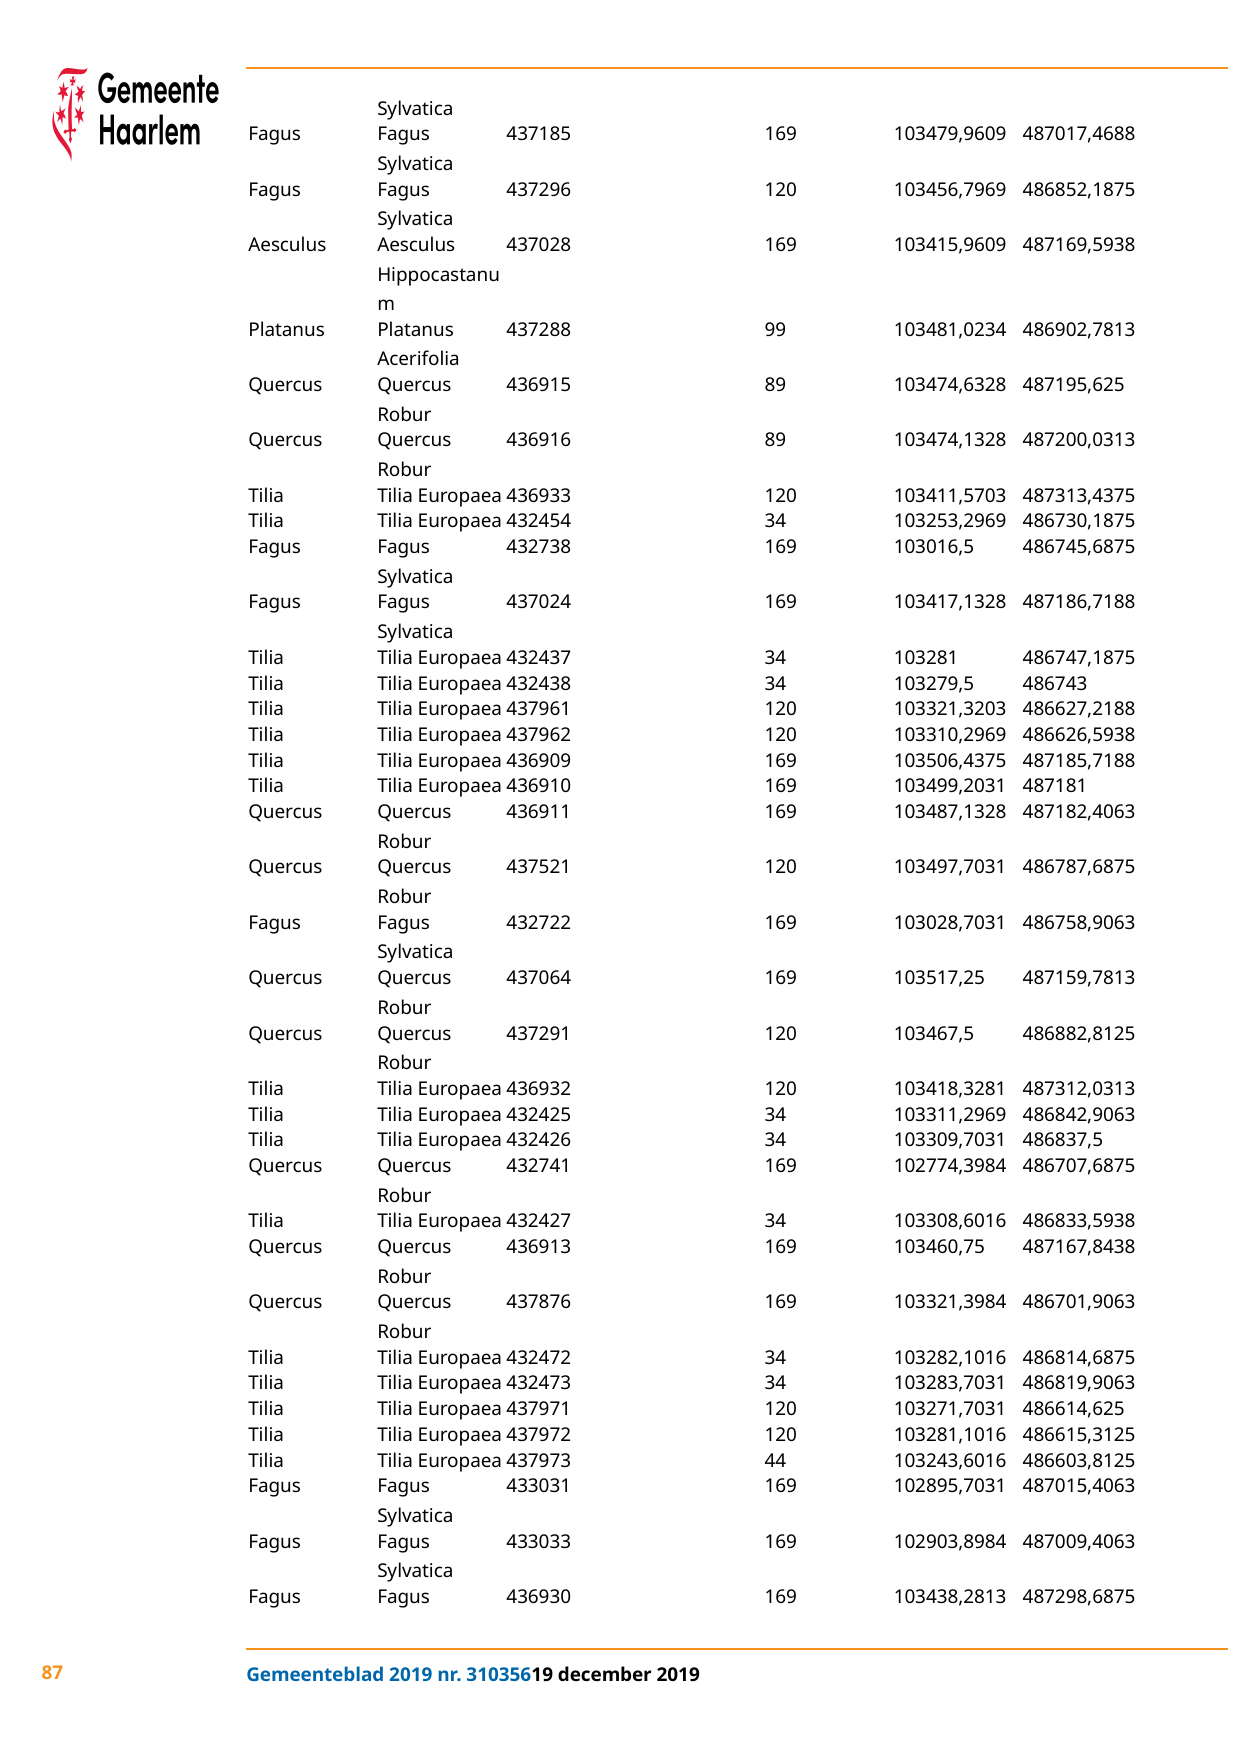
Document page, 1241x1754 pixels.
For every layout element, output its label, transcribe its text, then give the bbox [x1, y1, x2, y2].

table_cell [635, 909, 764, 964]
table_cell [635, 427, 764, 482]
table_cell 120 [764, 482, 893, 508]
table_cell 103311,2969 [894, 1101, 1022, 1126]
table_cell 103411,5703 [894, 482, 1022, 508]
table_cell Tilia [248, 1101, 377, 1126]
table_cell Tilia [248, 1395, 377, 1421]
table_cell 432425 [506, 1101, 635, 1126]
table_cell 103016,5 [894, 534, 1022, 589]
table_cell 487185,7188 [1023, 747, 1152, 773]
table_cell 486837,5 [1023, 1126, 1152, 1152]
table_cell 103474,1328 [894, 427, 1022, 482]
table_cell Tilia Europaea [377, 1126, 506, 1152]
table_cell 437961 [506, 696, 635, 721]
table_cell Platanus [248, 316, 377, 371]
table_cell Tilia Europaea [377, 773, 506, 798]
table_cell 486758,9063 [1023, 909, 1152, 964]
table_cell [635, 696, 764, 721]
table_cell Fagus [248, 909, 377, 964]
table_cell Tilia Europaea [377, 1344, 506, 1369]
table_cell 169 [764, 773, 893, 798]
table_cell [635, 1447, 764, 1472]
table_cell Tilia Europaea [377, 1421, 506, 1447]
table_cell Tilia [248, 508, 377, 533]
table_cell 103308,6016 [894, 1208, 1022, 1233]
table_cell 487015,4063 [1023, 1473, 1152, 1528]
table_cell 34 [764, 670, 893, 696]
table_cell 436909 [506, 747, 635, 773]
table_cell 486743 [1023, 670, 1152, 696]
table_cell 103487,1328 [894, 799, 1022, 854]
table_cell 437296 [506, 176, 635, 231]
table_cell 487313,4375 [1023, 482, 1152, 508]
table_cell 486614,625 [1023, 1395, 1152, 1421]
table_cell 432741 [506, 1152, 635, 1207]
table_cell [635, 1395, 764, 1421]
table_cell 103281 [894, 644, 1022, 670]
table_cell [635, 773, 764, 798]
table_cell [635, 534, 764, 589]
table_cell 432722 [506, 909, 635, 964]
table_cell Fagus [248, 589, 377, 644]
table_cell Sylvatica [377, 95, 506, 121]
table_cell 487017,4688 [1023, 121, 1152, 176]
table_cell 486627,2188 [1023, 696, 1152, 721]
table_cell [635, 95, 764, 121]
table_cell Tilia Europaea [377, 508, 506, 533]
table_cell 103460,75 [894, 1233, 1022, 1288]
table_cell 486730,1875 [1023, 508, 1152, 533]
table_cell 436933 [506, 482, 635, 508]
table_cell 487195,625 [1023, 371, 1152, 427]
table_cell [635, 1152, 764, 1207]
table_cell 436932 [506, 1075, 635, 1101]
table_cell 486852,1875 [1023, 176, 1152, 231]
table_cell Aesculus Hippocastanum [377, 231, 506, 316]
table_cell 437028 [506, 231, 635, 316]
table_cell [635, 508, 764, 533]
table_cell [635, 1421, 764, 1447]
table_cell 487181 [1023, 773, 1152, 798]
table_cell [635, 670, 764, 696]
table_cell 103283,7031 [894, 1370, 1022, 1395]
table_cell 103282,1016 [894, 1344, 1022, 1369]
table_cell Tilia Europaea [377, 1370, 506, 1395]
table_cell 436910 [506, 773, 635, 798]
table_cell 103499,2031 [894, 773, 1022, 798]
table_cell Quercus Robur [377, 854, 506, 909]
table_cell Fagus [248, 176, 377, 231]
table_cell 169 [764, 1233, 893, 1288]
table_cell 89 [764, 371, 893, 427]
table_cell [248, 95, 377, 121]
table_cell 432437 [506, 644, 635, 670]
table_cell 169 [764, 1289, 893, 1344]
table_cell 103438,2813 [894, 1583, 1022, 1609]
table_cell [635, 964, 764, 1020]
table_cell 437064 [506, 964, 635, 1020]
table_cell 103271,7031 [894, 1395, 1022, 1421]
table_cell 437288 [506, 316, 635, 371]
table_cell Quercus [248, 1233, 377, 1288]
table_cell 99 [764, 316, 893, 371]
table_cell 432454 [506, 508, 635, 533]
table_cell [635, 644, 764, 670]
table_cell 437971 [506, 1395, 635, 1421]
table_cell Tilia Europaea [377, 696, 506, 721]
table_cell 432738 [506, 534, 635, 589]
table_cell 103028,7031 [894, 909, 1022, 964]
table_cell Aesculus [248, 231, 377, 316]
table_cell Tilia Europaea [377, 1447, 506, 1472]
table_cell 103467,5 [894, 1020, 1022, 1075]
table_cell 437291 [506, 1020, 635, 1075]
table_cell 34 [764, 508, 893, 533]
table_cell 432427 [506, 1208, 635, 1233]
table_cell [1023, 95, 1152, 121]
table_cell 437972 [506, 1421, 635, 1447]
table_cell 169 [764, 1152, 893, 1207]
table_cell [635, 1370, 764, 1395]
table_cell 486707,6875 [1023, 1152, 1152, 1207]
table_cell Tilia [248, 1075, 377, 1101]
table_cell [635, 1583, 764, 1609]
table_cell [635, 121, 764, 176]
table_cell [635, 176, 764, 231]
table_cell 102774,3984 [894, 1152, 1022, 1207]
table_cell Fagus Sylvatica [377, 176, 506, 231]
table_cell 487200,0313 [1023, 427, 1152, 482]
table_cell 103309,7031 [894, 1126, 1022, 1152]
table_cell Quercus [248, 799, 377, 854]
table_cell [764, 95, 893, 121]
table_cell 432426 [506, 1126, 635, 1152]
table_cell 486819,9063 [1023, 1370, 1152, 1395]
table_cell Tilia Europaea [377, 747, 506, 773]
table_cell Tilia [248, 1344, 377, 1369]
table_cell Tilia [248, 773, 377, 798]
table_cell 120 [764, 1395, 893, 1421]
table_cell 44 [764, 1447, 893, 1472]
table_cell 487312,0313 [1023, 1075, 1152, 1101]
table_cell 169 [764, 799, 893, 854]
table_cell 103243,6016 [894, 1447, 1022, 1472]
table_cell Tilia [248, 644, 377, 670]
table_cell Quercus [248, 854, 377, 909]
table_cell Fagus [248, 534, 377, 589]
table_cell 437973 [506, 1447, 635, 1472]
table_cell 487167,8438 [1023, 1233, 1152, 1288]
table_cell 103497,7031 [894, 854, 1022, 909]
table_cell 34 [764, 1344, 893, 1369]
table_cell 487186,7188 [1023, 589, 1152, 644]
table_cell 34 [764, 1208, 893, 1233]
table_cell Fagus [248, 1583, 377, 1609]
table_cell 103506,4375 [894, 747, 1022, 773]
table_cell [635, 1528, 764, 1583]
table_cell 437185 [506, 121, 635, 176]
table_cell Quercus Robur [377, 427, 506, 482]
table_cell 34 [764, 644, 893, 670]
table_cell 120 [764, 176, 893, 231]
table_cell 436911 [506, 799, 635, 854]
table_cell Tilia [248, 747, 377, 773]
table_cell 103474,6328 [894, 371, 1022, 427]
table_cell 433033 [506, 1528, 635, 1583]
table_cell 34 [764, 1370, 893, 1395]
table_cell [635, 589, 764, 644]
table_cell [635, 1075, 764, 1101]
table_cell Fagus [248, 1528, 377, 1583]
table_cell 103417,1328 [894, 589, 1022, 644]
table_cell 436916 [506, 427, 635, 482]
picture [41, 47, 231, 172]
table_cell [635, 1126, 764, 1152]
table_cell [635, 231, 764, 316]
table_cell Quercus [248, 427, 377, 482]
table_cell 169 [764, 1583, 893, 1609]
table_cell Quercus [248, 371, 377, 427]
table_cell [635, 1101, 764, 1126]
table_cell Tilia Europaea [377, 1395, 506, 1421]
table_cell [894, 95, 1022, 121]
table_cell 103517,25 [894, 964, 1022, 1020]
table_cell Quercus Robur [377, 964, 506, 1020]
table_cell Quercus Robur [377, 799, 506, 854]
table_cell 103253,2969 [894, 508, 1022, 533]
table_cell 486787,6875 [1023, 854, 1152, 909]
table_cell Fagus Sylvatica [377, 534, 506, 589]
table_cell 433031 [506, 1473, 635, 1528]
table_cell 487298,6875 [1023, 1583, 1152, 1609]
table_cell 487159,7813 [1023, 964, 1152, 1020]
table_cell Tilia [248, 1126, 377, 1152]
table_cell Quercus Robur [377, 1233, 506, 1288]
table_cell Fagus [377, 1583, 506, 1609]
table_cell 34 [764, 1101, 893, 1126]
table_cell 169 [764, 534, 893, 589]
table_cell 486747,1875 [1023, 644, 1152, 670]
table_cell [506, 95, 635, 121]
table_cell 120 [764, 721, 893, 747]
table_cell 103456,7969 [894, 176, 1022, 231]
table_cell Tilia Europaea [377, 644, 506, 670]
table_cell 120 [764, 854, 893, 909]
table_cell 169 [764, 589, 893, 644]
table_cell 486882,8125 [1023, 1020, 1152, 1075]
table_cell [635, 1344, 764, 1369]
table_cell 34 [764, 1126, 893, 1152]
table_cell 169 [764, 1528, 893, 1583]
table_cell Fagus Sylvatica [377, 121, 506, 176]
table_cell [635, 1233, 764, 1288]
table_cell Tilia [248, 1447, 377, 1472]
table_cell 437521 [506, 854, 635, 909]
table_cell Tilia [248, 670, 377, 696]
table_cell Tilia Europaea [377, 1075, 506, 1101]
table_cell 436915 [506, 371, 635, 427]
table_cell Tilia [248, 721, 377, 747]
table_cell Quercus [248, 1289, 377, 1344]
table_cell Tilia Europaea [377, 670, 506, 696]
table_cell Tilia Europaea [377, 482, 506, 508]
table_cell 103321,3203 [894, 696, 1022, 721]
table_cell Fagus Sylvatica [377, 1473, 506, 1528]
table_cell [635, 1289, 764, 1344]
table_cell Quercus Robur [377, 1152, 506, 1207]
table_cell 169 [764, 747, 893, 773]
table_cell 103481,0234 [894, 316, 1022, 371]
table_cell 486603,8125 [1023, 1447, 1152, 1472]
table_cell 487182,4063 [1023, 799, 1152, 854]
table_cell Fagus [248, 1473, 377, 1528]
table_cell 169 [764, 1473, 893, 1528]
table_cell Quercus [248, 964, 377, 1020]
table_cell Tilia [248, 696, 377, 721]
table_cell 486833,5938 [1023, 1208, 1152, 1233]
table_cell 169 [764, 909, 893, 964]
table_cell 102895,7031 [894, 1473, 1022, 1528]
table_cell [635, 371, 764, 427]
table_cell 487009,4063 [1023, 1528, 1152, 1583]
table_cell 120 [764, 1421, 893, 1447]
table_cell 103310,2969 [894, 721, 1022, 747]
table_cell Tilia [248, 1370, 377, 1395]
table_cell 486842,9063 [1023, 1101, 1152, 1126]
table_cell Fagus Sylvatica [377, 1528, 506, 1583]
table_cell Tilia Europaea [377, 1208, 506, 1233]
table_cell [635, 747, 764, 773]
table_cell [635, 1208, 764, 1233]
table_cell 436913 [506, 1233, 635, 1288]
table_cell 432438 [506, 670, 635, 696]
table_cell 432472 [506, 1344, 635, 1369]
table_cell [635, 1020, 764, 1075]
table_cell 103281,1016 [894, 1421, 1022, 1447]
table_cell Tilia [248, 1208, 377, 1233]
table_cell 103479,9609 [894, 121, 1022, 176]
table_cell 486626,5938 [1023, 721, 1152, 747]
table_cell 120 [764, 1020, 893, 1075]
table_cell 432473 [506, 1370, 635, 1395]
table_cell 102903,8984 [894, 1528, 1022, 1583]
table_cell [635, 1473, 764, 1528]
table_cell Tilia [248, 482, 377, 508]
table_cell Fagus Sylvatica [377, 589, 506, 644]
table_cell 486701,9063 [1023, 1289, 1152, 1344]
table_cell 437876 [506, 1289, 635, 1344]
table_cell [635, 854, 764, 909]
table_cell Quercus Robur [377, 1289, 506, 1344]
table_cell 437962 [506, 721, 635, 747]
table_cell Fagus [248, 121, 377, 176]
table_cell [635, 316, 764, 371]
table_cell Tilia [248, 1421, 377, 1447]
table_cell 169 [764, 121, 893, 176]
table_cell Tilia Europaea [377, 1101, 506, 1126]
table_cell 103279,5 [894, 670, 1022, 696]
table_cell Quercus Robur [377, 1020, 506, 1075]
table_cell 103321,3984 [894, 1289, 1022, 1344]
table_cell 486814,6875 [1023, 1344, 1152, 1369]
table_cell Quercus [248, 1152, 377, 1207]
table_cell Quercus [248, 1020, 377, 1075]
table_cell [635, 721, 764, 747]
table_cell Fagus Sylvatica [377, 909, 506, 964]
table_cell 486745,6875 [1023, 534, 1152, 589]
table_cell 436930 [506, 1583, 635, 1609]
table_cell Platanus Acerifolia [377, 316, 506, 371]
table_cell 120 [764, 696, 893, 721]
table_cell 103415,9609 [894, 231, 1022, 316]
table_cell 486902,7813 [1023, 316, 1152, 371]
table_cell [635, 799, 764, 854]
table_cell 487169,5938 [1023, 231, 1152, 316]
table_cell 120 [764, 1075, 893, 1101]
table_cell 486615,3125 [1023, 1421, 1152, 1447]
table_cell 169 [764, 231, 893, 316]
table_cell Quercus Robur [377, 371, 506, 427]
table_cell [635, 482, 764, 508]
table_cell 169 [764, 964, 893, 1020]
table_cell 89 [764, 427, 893, 482]
table_cell 437024 [506, 589, 635, 644]
table_cell 103418,3281 [894, 1075, 1022, 1101]
table_cell Tilia Europaea [377, 721, 506, 747]
